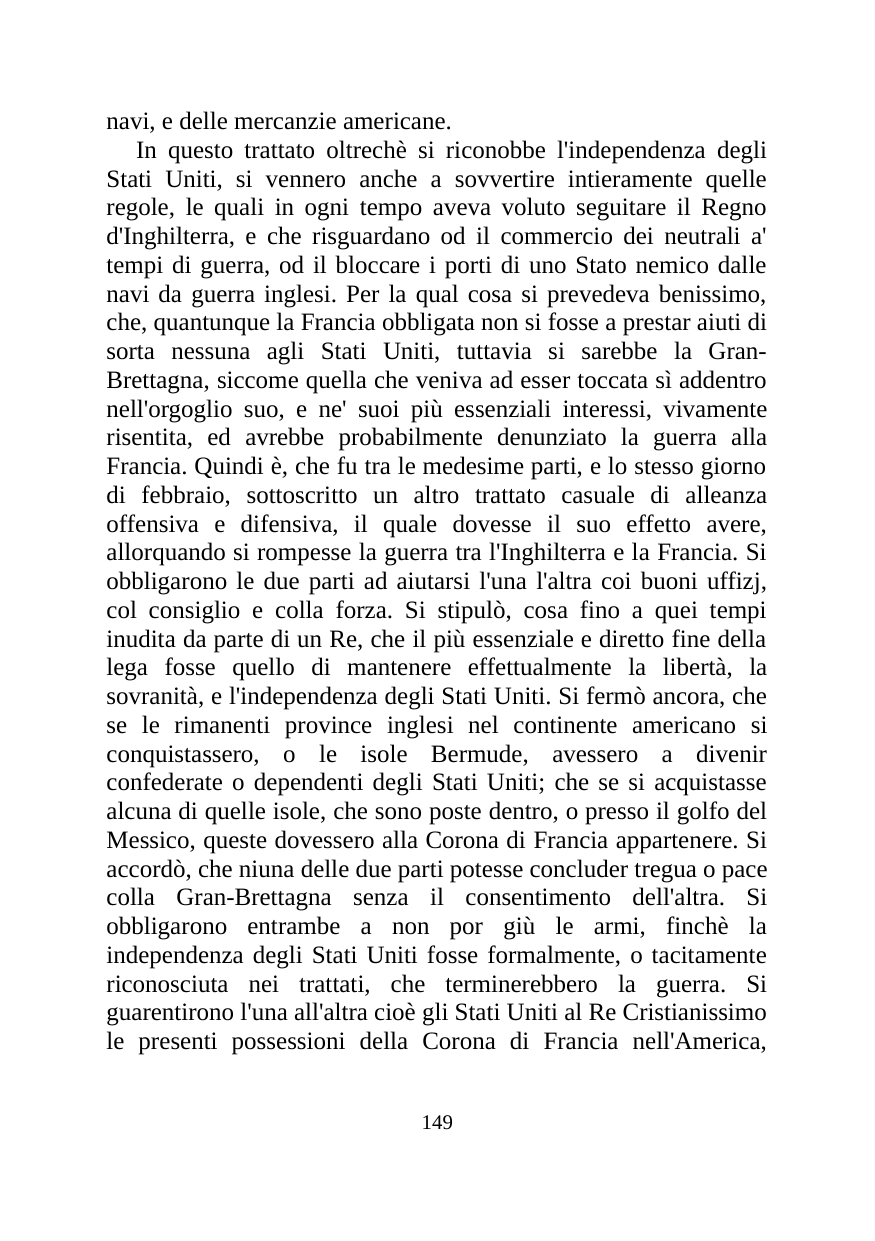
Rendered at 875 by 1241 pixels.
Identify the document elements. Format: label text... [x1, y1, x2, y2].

text navi, e delle mercanzie americane. [106, 106, 768, 135]
text In questo trattato oltrechè si riconobbe l'independenza degli Stati Uniti, si vennero anche a sovvertire intieramente quelle regole, le quali in ogni tempo aveva voluto seguitare il Regno d'Inghilterra, e che risguardano od il commercio dei neutrali a' tempi di guerra, od il bloccare i porti di uno Stato nemico dalle navi da guerra inglesi. Per la qual cosa si prevedeva benissimo, che, quantunque la Francia obbligata non si fosse a prestar aiuti di sorta nessuna agli Stati Uniti, tuttavia si sarebbe la Gran-Brettagna, siccome quella che veniva ad esser toccata sì addentro nell'orgoglio suo, e ne' suoi più essenziali interessi, vivamente risentita, ed avrebbe probabilmente denunziato la guerra alla Francia. Quindi è, che fu tra le medesime parti, e lo stesso giorno di febbraio, sottoscritto un altro trattato casuale di alleanza offensiva e difensiva, il quale dovesse il suo effetto avere, allorquando si rompesse la guerra tra l'Inghilterra e la Francia. Si obbligarono le due parti ad aiutarsi l'una l'altra coi buoni uffizj, col consiglio e colla forza. Si stipulò, cosa fino a quei tempi inudita da parte di un Re, che il più essenziale e diretto fine della lega fosse quello di mantenere effettualmente la libertà, la sovranità, e l'independenza degli Stati Uniti. Si fermò ancora, che se le rimanenti province inglesi nel continente americano si conquistassero, o le isole Bermude, avessero a divenir confederate o dependenti degli Stati Uniti; che se si acquistasse alcuna di quelle isole, che sono poste dentro, o presso il golfo del Messico, queste dovessero alla Corona di Francia appartenere. Si accordò, che niuna delle due parti potesse concluder tregua o pace colla Gran-Brettagna senza il consentimento dell'altra. Si obbligarono entrambe a non por giù le armi, finchè la independenza degli Stati Uniti fosse formalmente, o tacitamente riconosciuta nei trattati, che terminerebbero la guerra. Si guarentirono l'una all'altra cioè gli Stati Uniti al Re Cristianissimo le presenti possessioni della Corona di Francia nell'America, [106, 135, 768, 1055]
